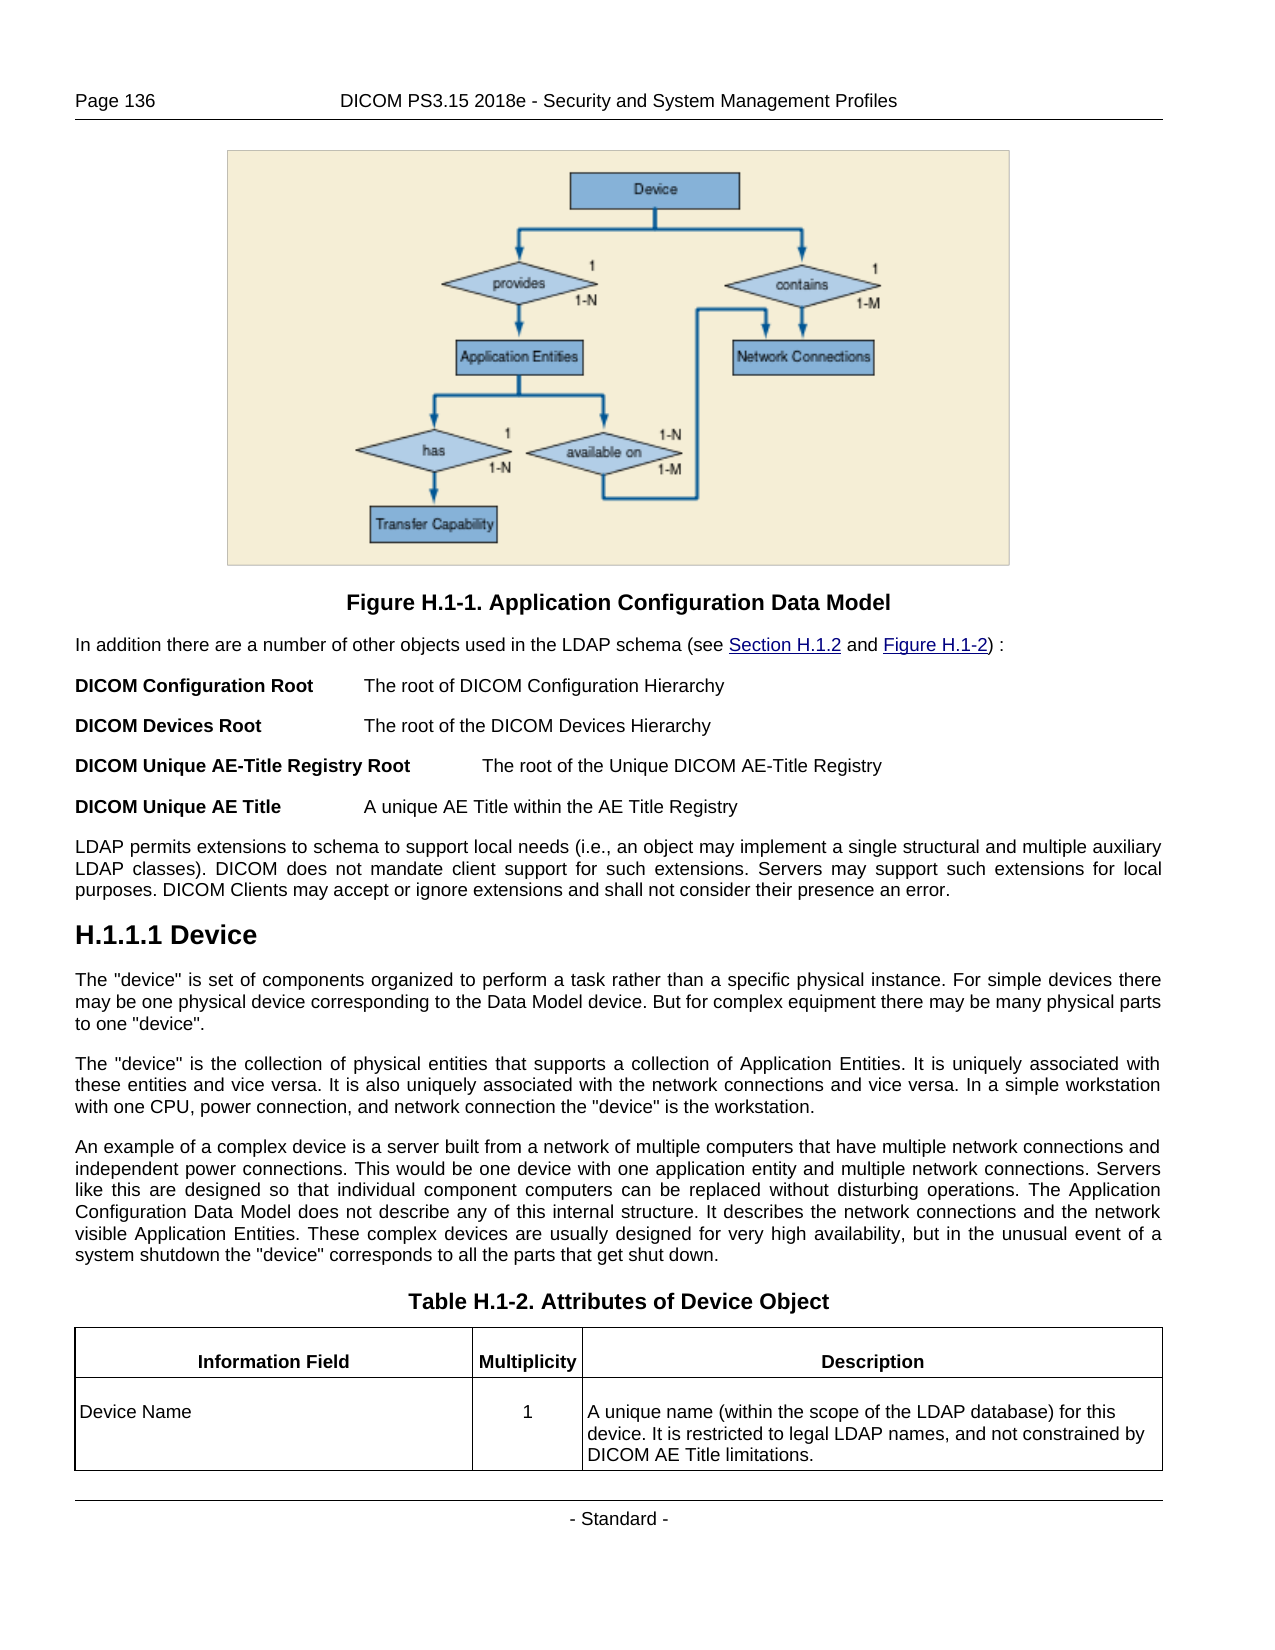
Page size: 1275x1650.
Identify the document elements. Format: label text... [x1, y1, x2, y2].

text DICOM Configuration Root The root of DICOM Configuration Hierarchy [75, 674, 1162, 696]
table_header Description [583, 1328, 1162, 1377]
text DICOM Unique AE Title A unique AE Title within the AE Title Registry [75, 795, 1162, 817]
table_header Information Field [76, 1328, 472, 1377]
table_cell 1 [473, 1378, 582, 1470]
text In addition there are a number of other objects used in the LDAP schema (see Section H.1.2 and Figure H.1-2) : [75, 634, 1162, 656]
text Figure H.1-1. Application Configuration Data Model [75, 589, 1162, 615]
text The "device" is set of components organized to perform a task rather than a specific physical instance. For simple devices there may be one physical device corresponding to the Data Model device. But for complex equipment there may be many physical parts to one "device". [75, 969, 1162, 1034]
text An example of a complex device is a server built from a network of multiple computers that have multiple network connections and independent power connections. This would be one device with one application entity and multiple network connections. Servers like this are designed so that individual component computers can be replaced without disturbing operations. The Application Configuration Data Model does not describe any of this internal structure. It describes the network connections and the network visible Application Entities. These complex devices are usually designed for very high availability, but in the unusual event of a system shutdown the "device" corresponds to all the parts that get shut down. [75, 1136, 1162, 1265]
text DICOM Unique AE-Title Registry Root The root of the Unique DICOM AE-Title Registry [75, 755, 1162, 777]
text LDAP permits extensions to schema to support local needs (i.e., an object may implement a single structural and multiple auxiliary LDAP classes). DICOM does not mandate client support for such extensions. Servers may support such extensions for local purposes. DICOM Clients may accept or ignore extensions and shall not consider their presence an error. [75, 836, 1162, 900]
table_cell A unique name (within the scope of the LDAP database) for this device. It is restricted to legal LDAP names, and not constrained by DICOM AE Title limitations. [583, 1378, 1162, 1470]
table_header Multiplicity [473, 1328, 582, 1377]
text The "device" is the collection of physical entities that supports a collection of Application Entities. It is uniquely associated with these entities and vice versa. It is also uniquely associated with the network connections and vice versa. In a simple workstation with one CPU, power connection, and network connection the "device" is the workstation. [75, 1053, 1162, 1117]
table_cell Device Name [76, 1378, 472, 1470]
picture [226, 150, 1011, 567]
text DICOM Devices Root The root of the DICOM Devices Hierarchy [75, 715, 1162, 736]
text Table H.1-2. Attributes of Device Object [75, 1288, 1162, 1314]
text H.1.1.1 Device [75, 919, 1162, 950]
